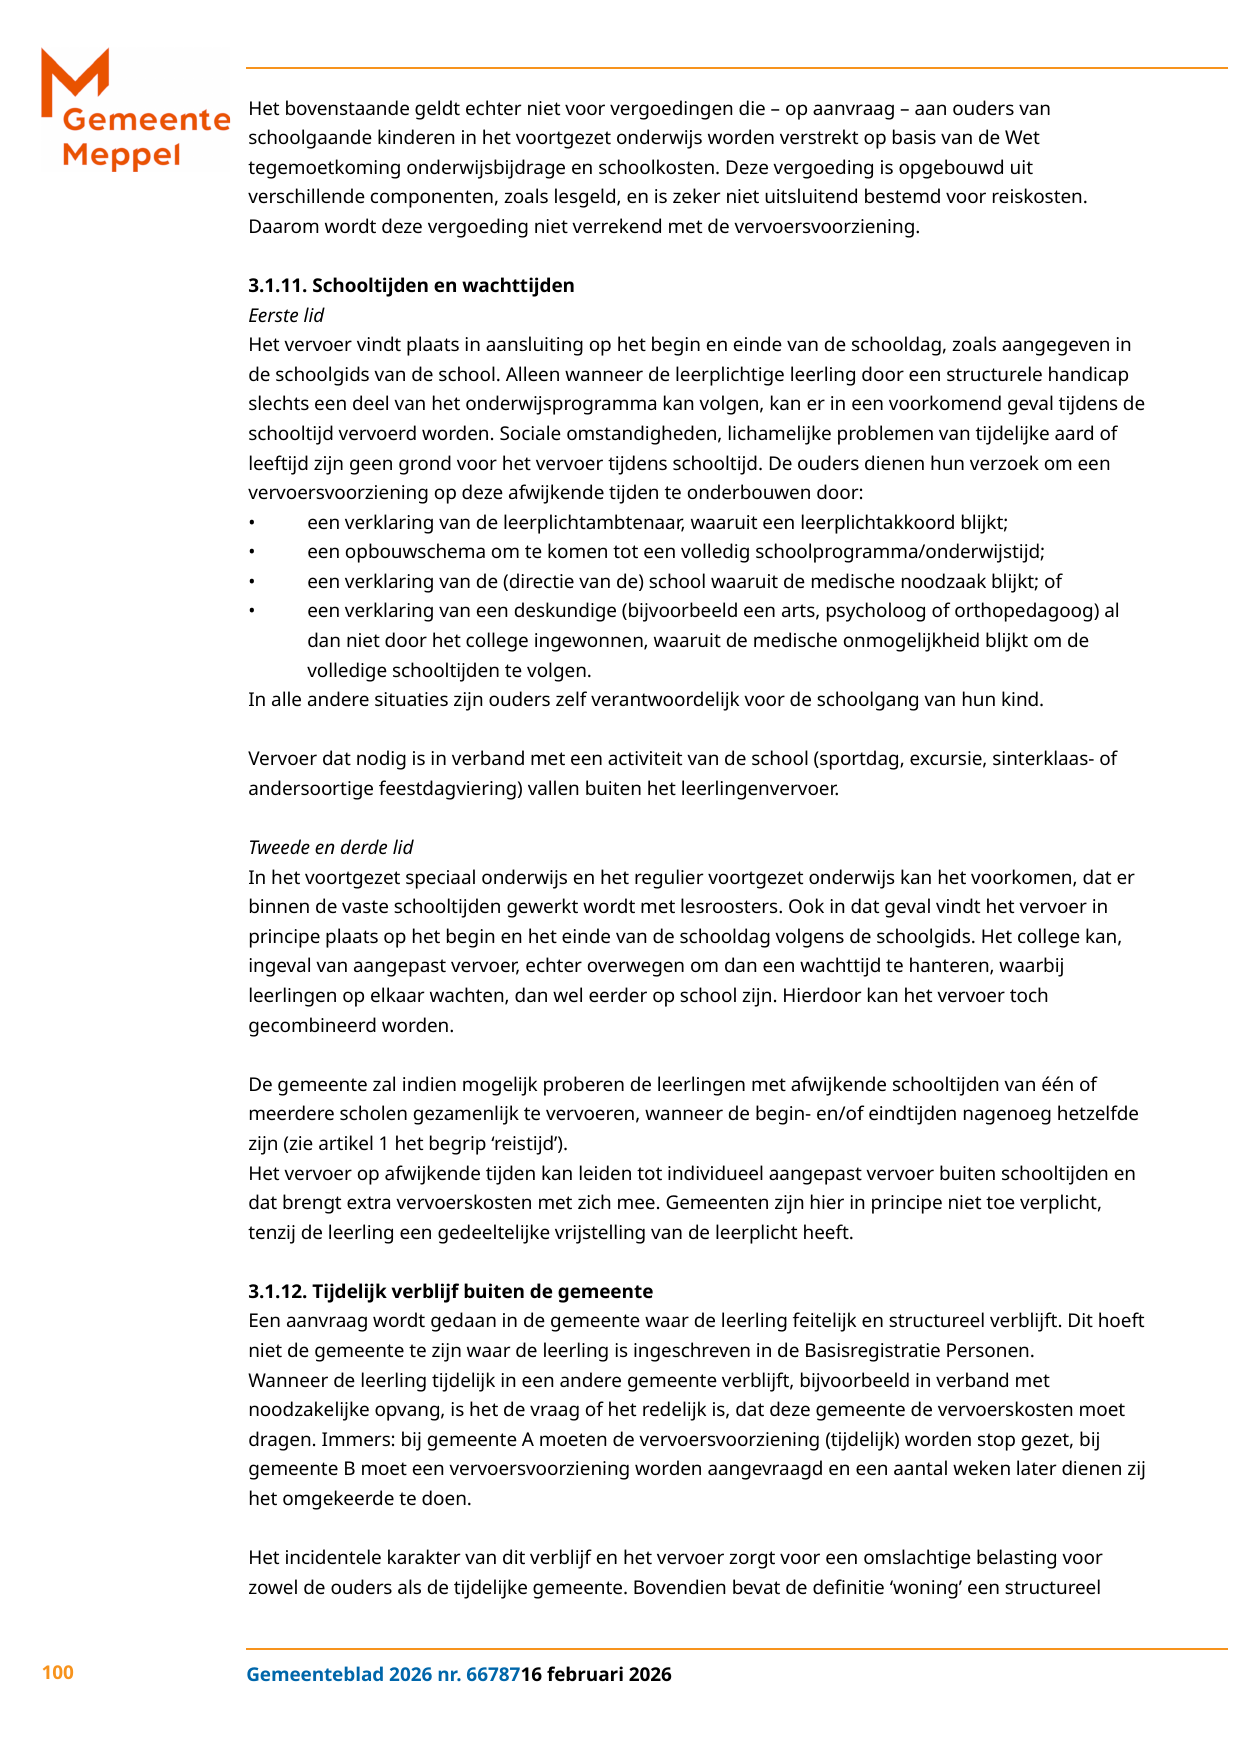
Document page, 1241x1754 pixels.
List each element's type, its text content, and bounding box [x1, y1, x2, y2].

text Het bovenstaande geldt echter niet voor vergoedingen die – op aanvraag – aan ouders van schoolgaande kinderen in het voortgezet onderwijs worden verstrekt op basis van de Wet tegemoetkoming onderwijsbijdrage en schoolkosten. Deze vergoeding is opgebouwd uit verschillende componenten, zoals lesgeld, en is zeker niet uitsluitend bestemd voor reiskosten. Daarom wordt deze vergoeding niet verrekend met de vervoersvoorziening. [248, 95, 1152, 239]
text 3.1.12. Tijdelijk verblijf buiten de gemeente [248, 1278, 1152, 1304]
text Een aanvraag wordt gedaan in de gemeente waar de leerling feitelijk en structureel verblijft. Dit hoeft niet de gemeente te zijn waar de leerling is ingeschreven in de Basisregistratie Personen. [248, 1308, 1152, 1363]
text Het incidentele karakter van dit verblijf en het vervoer zorgt voor een omslachtige belasting voor zowel de ouders als de tijdelijke gemeente. Bovendien bevat de definitie ‘woning’ een structureel [248, 1544, 1152, 1600]
list een verklaring van een deskundige (bijvoorbeeld een arts, psycholoog of orthopedagoog) al dan niet door het college ingewonnen, waaruit de medische onmogelijkheid blijkt om de volledige schooltijden te volgen. [248, 598, 1152, 683]
text Eerste lid [248, 302, 1152, 328]
text Wanneer de leerling tijdelijk in een andere gemeente verblijft, bijvoorbeeld in verband met noodzakelijke opvang, is het de vraag of het redelijk is, dat deze gemeente de vervoerskosten moet dragen. Immers: bij gemeente A moeten de vervoersvoorziening (tijdelijk) worden stop gezet, bij gemeente B moet een vervoersvoorziening worden aangevraagd en een aantal weken later dienen zij het omgekeerde te doen. [248, 1367, 1152, 1511]
list een verklaring van de (directie van de) school waaruit de medische noodzaak blijkt; of [248, 568, 1152, 594]
text 3.1.11. Schooltijden en wachttijden [248, 272, 1152, 298]
picture [41, 47, 231, 172]
text De gemeente zal indien mogelijk proberen de leerlingen met afwijkende schooltijden van één of meerdere scholen gezamenlijk te vervoeren, wanneer de begin- en/of eindtijden nagenoeg hetzelfde zijn (zie artikel 1 het begrip ‘reistijd’). [248, 1071, 1152, 1156]
list een verklaring van de leerplichtambtenaar, waaruit een leerplichtakkoord blijkt; [248, 509, 1152, 535]
text Het vervoer vindt plaats in aansluiting op het begin en einde van de schooldag, zoals aangegeven in de schoolgids van de school. Alleen wanneer de leerplichtige leerling door een structurele handicap slechts een deel van het onderwijsprogramma kan volgen, kan er in een voorkomend geval tijdens de schooltijd vervoerd worden. Sociale omstandigheden, lichamelijke problemen van tijdelijke aard of leeftijd zijn geen grond voor het vervoer tijdens schooltijd. De ouders dienen hun verzoek om een vervoersvoorziening op deze afwijkende tijden te onderbouwen door: [248, 331, 1152, 505]
list een opbouwschema om te komen tot een volledig schoolprogramma/onderwijstijd; [248, 538, 1152, 564]
text In alle andere situaties zijn ouders zelf verantwoordelijk voor de schoolgang van hun kind. [248, 686, 1152, 712]
text In het voortgezet speciaal onderwijs en het regulier voortgezet onderwijs kan het voorkomen, dat er binnen de vaste schooltijden gewerkt wordt met lesroosters. Ook in dat geval vindt het vervoer in principe plaats op het begin en het einde van de schooldag volgens de schoolgids. Het college kan, ingeval van aangepast vervoer, echter overwegen om dan een wachttijd te hanteren, waarbij leerlingen op elkaar wachten, dan wel eerder op school zijn. Hierdoor kan het vervoer toch gecombineerd worden. [248, 864, 1152, 1038]
text Tweede en derde lid [248, 834, 1152, 860]
text Het vervoer op afwijkende tijden kan leiden tot individueel aangepast vervoer buiten schooltijden en dat brengt extra vervoerskosten met zich mee. Gemeenten zijn hier in principe niet toe verplicht, tenzij de leerling een gedeeltelijke vrijstelling van de leerplicht heeft. [248, 1160, 1152, 1245]
text Vervoer dat nodig is in verband met een activiteit van de school (sportdag, excursie, sinterklaas- of andersoortige feestdagviering) vallen buiten het leerlingenvervoer. [248, 746, 1152, 801]
